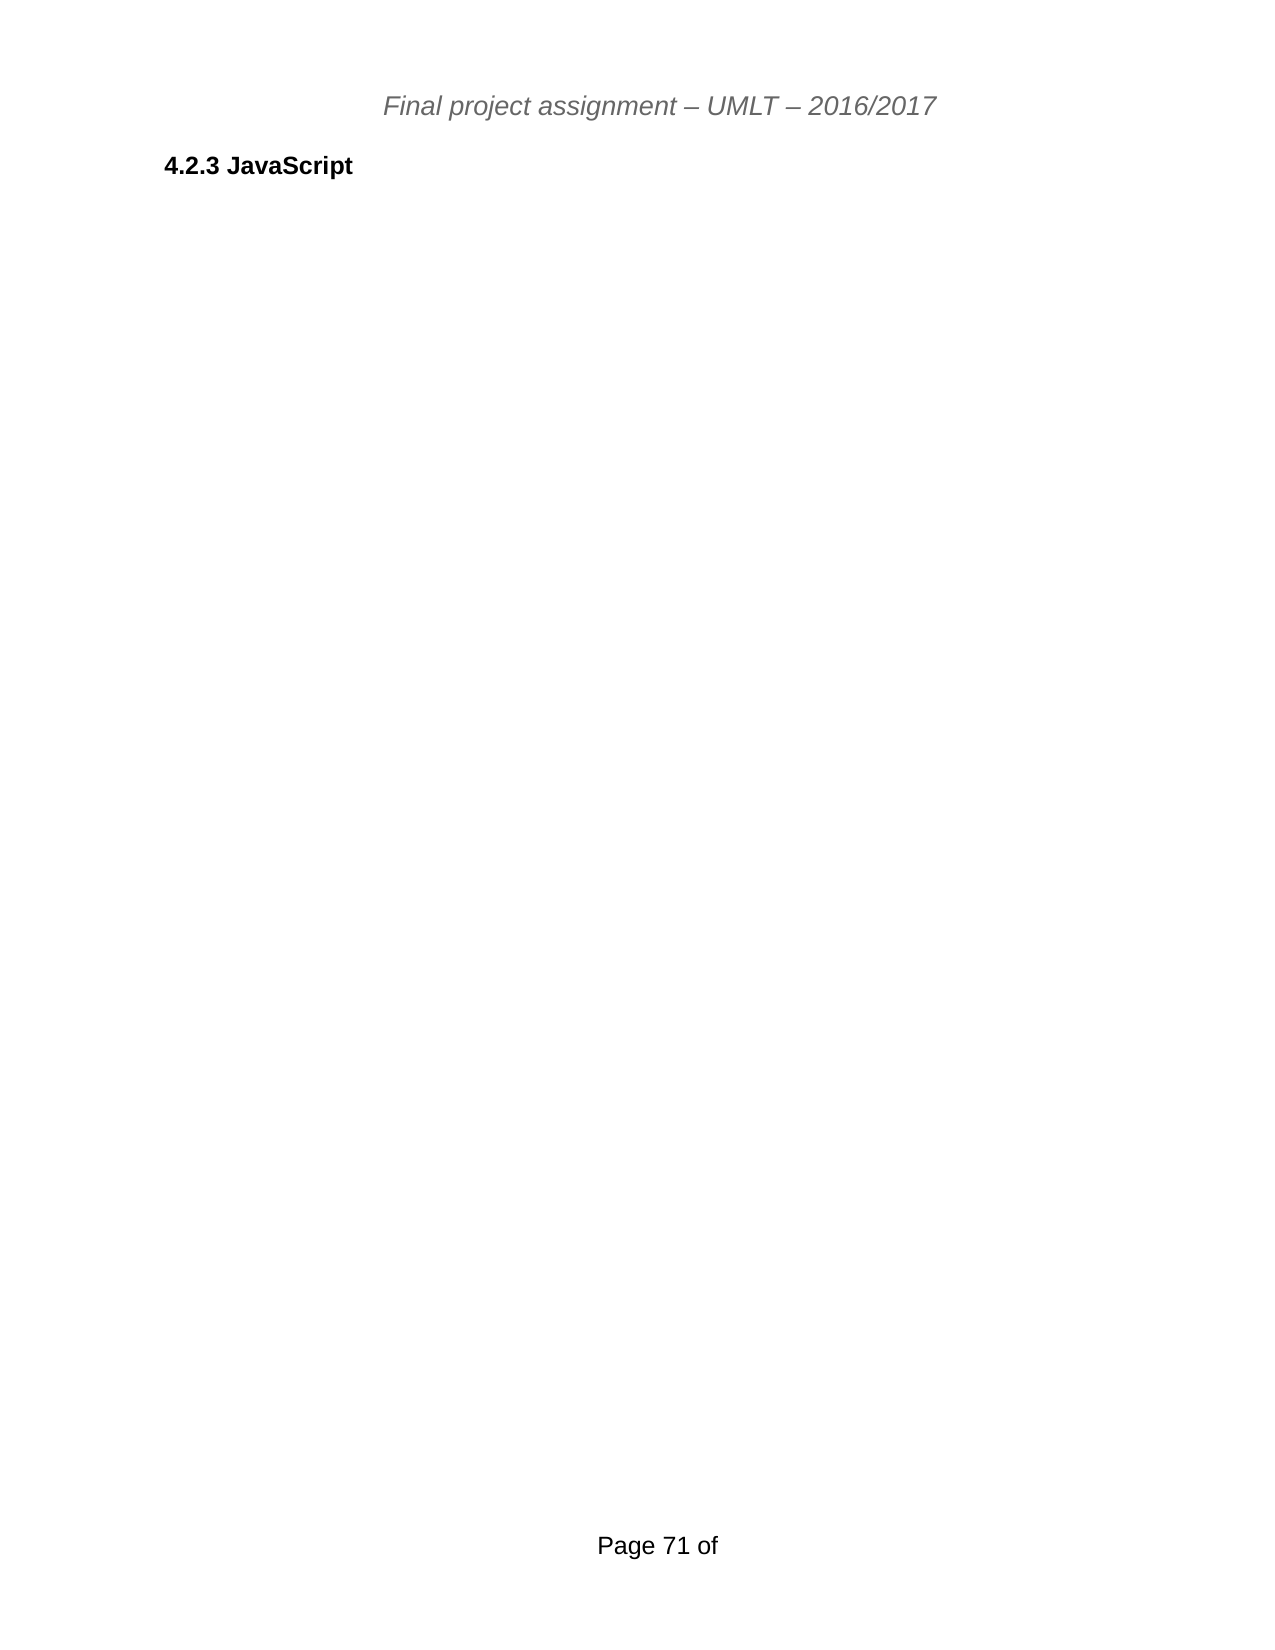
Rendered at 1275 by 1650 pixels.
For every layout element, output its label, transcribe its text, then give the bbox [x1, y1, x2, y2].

subtitle 4.2.3 JavaScript [164, 151, 1158, 180]
